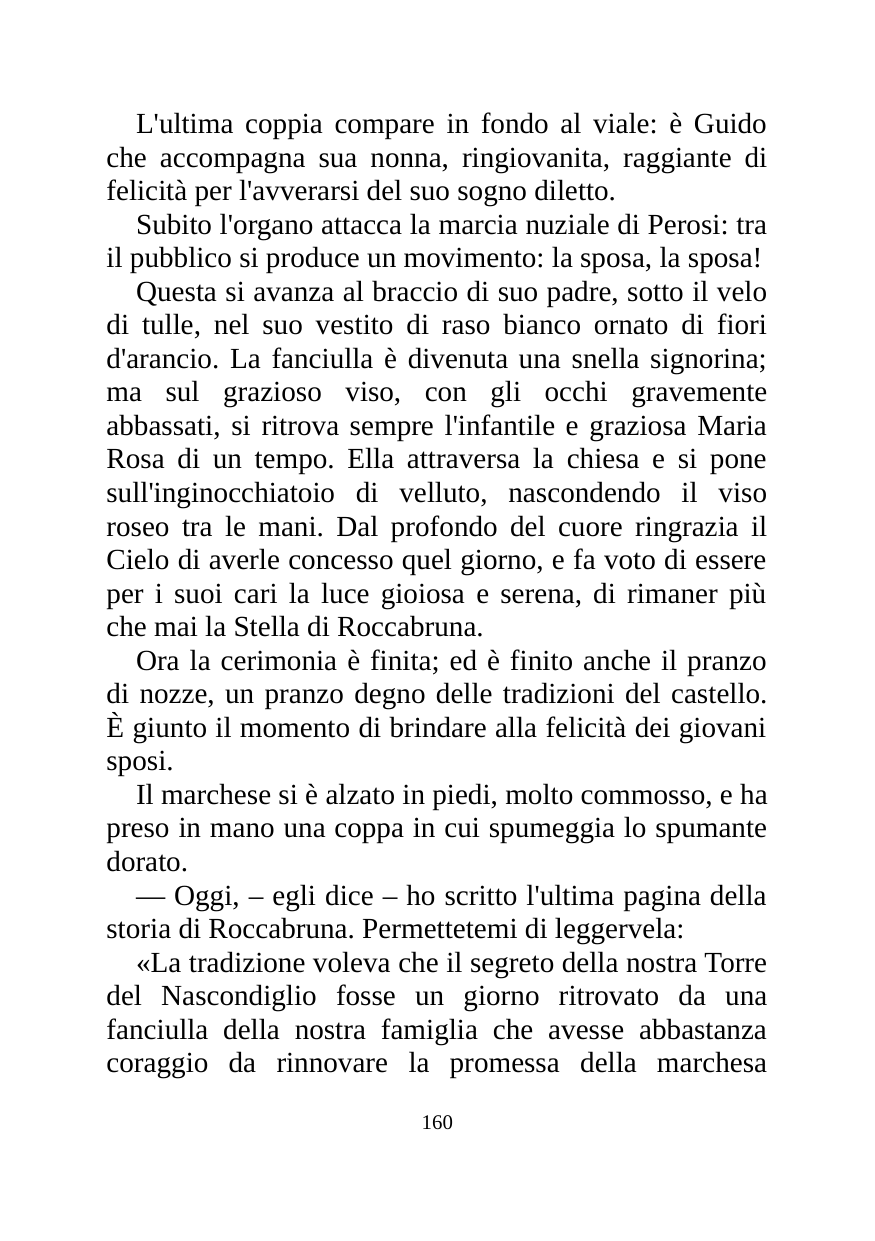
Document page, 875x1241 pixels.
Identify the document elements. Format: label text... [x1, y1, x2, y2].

text Questa si avanza al braccio di suo padre, sotto il velo di tulle, nel suo vestito di raso bianco ornato di fiori d'arancio. La fanciulla è divenuta una snella signorina; ma sul grazioso viso, con gli occhi gravemente abbassati, si ritrova sempre l'infantile e graziosa Maria Rosa di un tempo. Ella attraversa la chiesa e si pone sull'inginocchiatoio di velluto, nascondendo il viso roseo tra le mani. Dal profondo del cuore ringrazia il Cielo di averle concesso quel giorno, e fa voto di essere per i suoi cari la luce gioiosa e serena, di rimaner più che mai la Stella di Roccabruna. [106, 274, 768, 643]
text Il marchese si è alzato in piedi, molto commosso, e ha preso in mano una coppa in cui spumeggia lo spumante dorato. [106, 777, 768, 878]
text L'ultima coppia compare in fondo al viale: è Guido che accompagna sua nonna, ringiovanita, raggiante di felicità per l'avverarsi del suo sogno diletto. [106, 106, 768, 207]
text Ora la cerimonia è finita; ed è finito anche il pranzo di nozze, un pranzo degno delle tradizioni del castello. È giunto il momento di brindare alla felicità dei giovani sposi. [106, 643, 768, 777]
text Subito l'organo attacca la marcia nuziale di Perosi: tra il pubblico si produce un movimento: la sposa, la sposa! [106, 207, 768, 274]
text — Oggi, – egli dice – ho scritto l'ultima pagina della storia di Roccabruna. Permettetemi di leggervela: [106, 878, 768, 945]
text «La tradizione voleva che il segreto della nostra Torre del Nascondiglio fosse un giorno ritrovato da una fanciulla della nostra famiglia che avesse abbastanza coraggio da rinnovare la promessa della marchesa [106, 945, 768, 1079]
